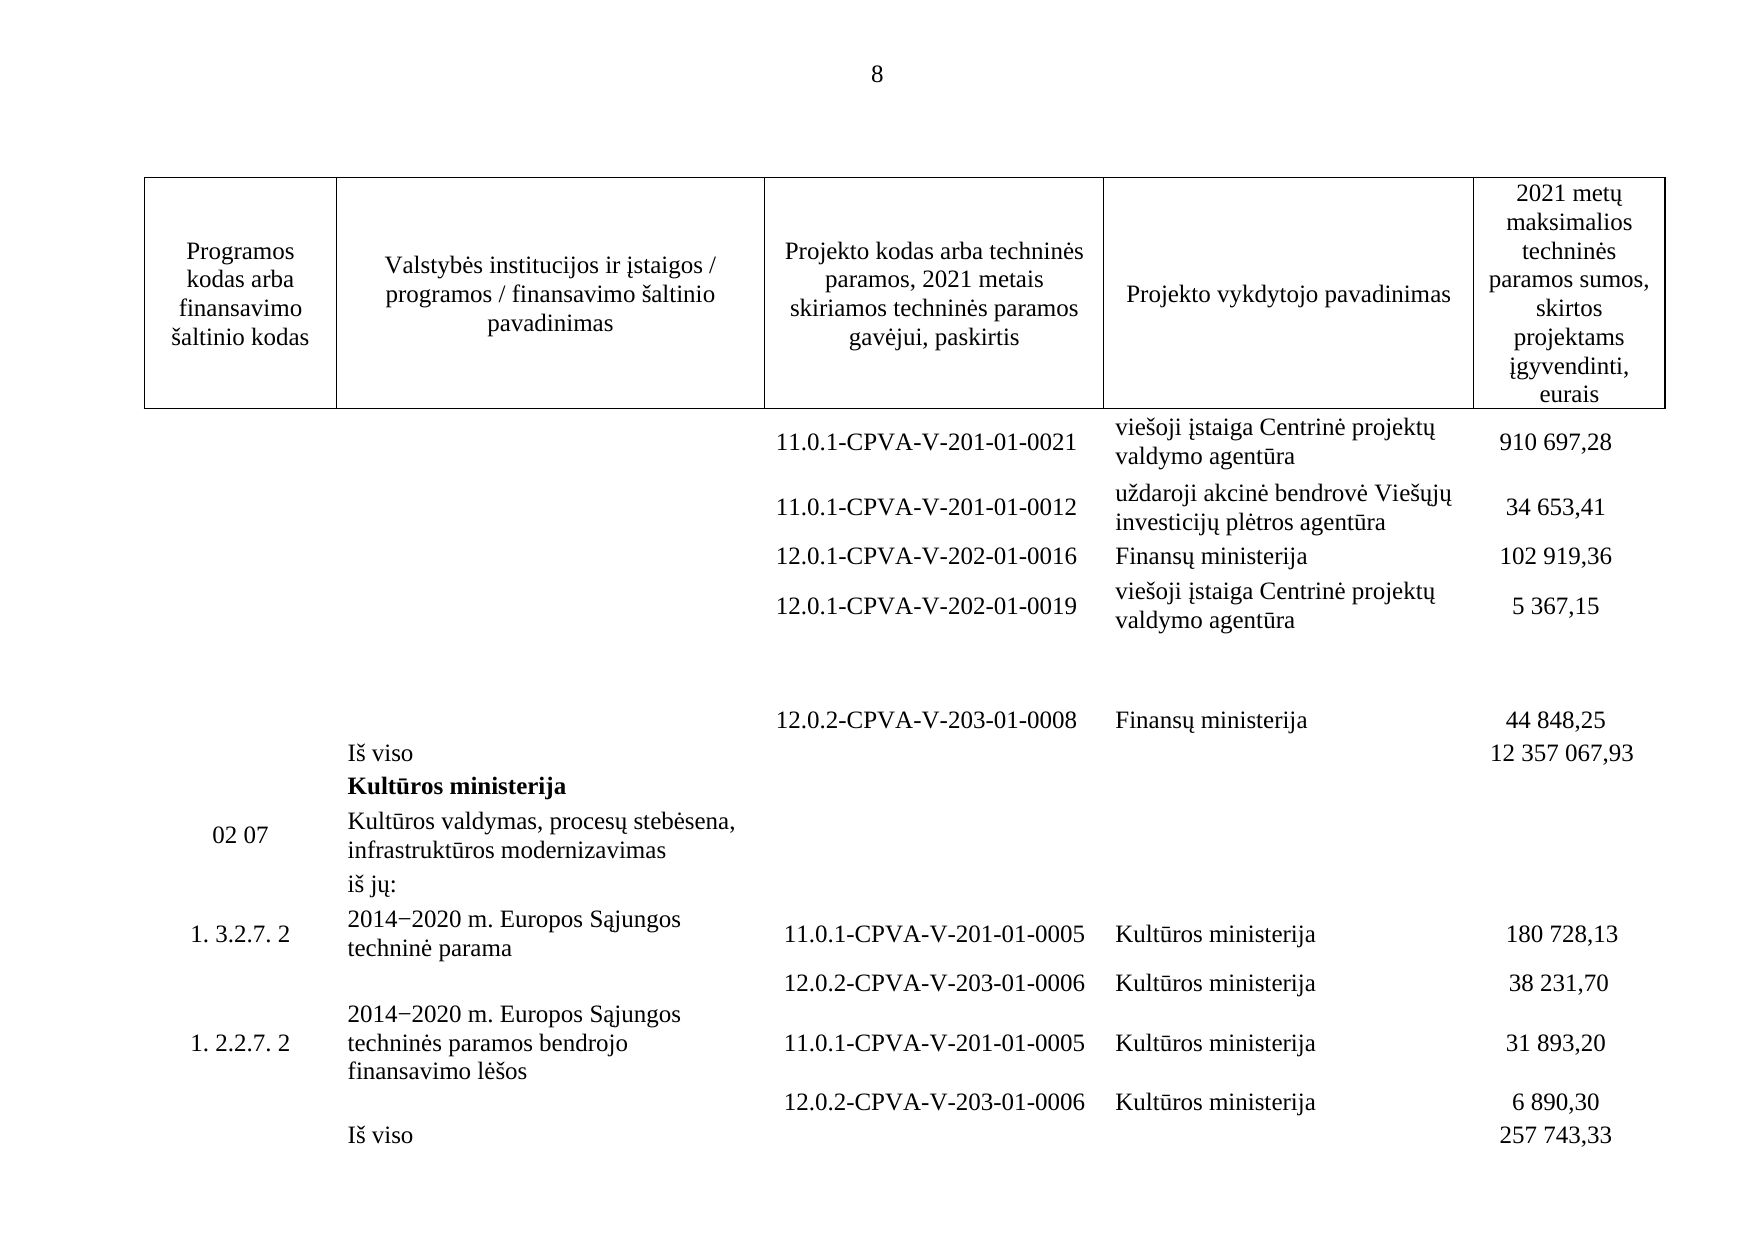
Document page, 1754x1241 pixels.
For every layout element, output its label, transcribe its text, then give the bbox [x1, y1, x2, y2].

table_cell 180 728,13 [1473, 900, 1650, 966]
table_cell [1650, 1118, 1665, 1151]
table_cell [1104, 736, 1473, 769]
table_cell 5 367,15 [1473, 572, 1650, 638]
table_cell 34 653,41 [1473, 474, 1650, 539]
table_cell [764, 638, 1104, 703]
table_cell [1473, 868, 1650, 900]
table_cell [336, 638, 764, 703]
table_header Programos kodas arba finansavimo šaltinio kodas [145, 178, 336, 408]
table_cell [1104, 868, 1473, 900]
table_cell [336, 966, 764, 999]
table_cell 44 848,25 [1473, 704, 1650, 736]
table_cell [764, 736, 1104, 769]
table_cell [764, 769, 1104, 802]
table_cell Kultūros ministerija [1104, 900, 1473, 966]
table_cell Iš viso [336, 1118, 764, 1151]
table_cell [336, 572, 764, 638]
table_cell [1650, 572, 1665, 638]
table_cell 31 893,20 [1473, 999, 1650, 1085]
table_cell [144, 540, 336, 572]
table_cell viešoji įstaiga Centrinė projektų valdymo agentūra [1104, 572, 1473, 638]
table_cell [1650, 540, 1665, 572]
table_cell [144, 769, 336, 802]
table_cell Kultūros ministerija [1104, 966, 1473, 999]
table_cell [144, 736, 336, 769]
table_cell [764, 1118, 1104, 1151]
table_cell [764, 868, 1104, 900]
table_cell [144, 1118, 336, 1151]
table_cell [144, 638, 336, 703]
table_cell 12 357 067,93 [1473, 736, 1650, 769]
table_cell Kultūros valdymas, procesų stebėsena, infrastruktūros modernizavimas [336, 802, 764, 868]
table_cell iš jų: [336, 868, 764, 900]
table_cell Finansų ministerija [1104, 704, 1473, 736]
table_cell Iš viso [336, 736, 764, 769]
table_cell [1650, 638, 1665, 703]
table_cell uždaroji akcinė bendrovė Viešųjų investicijų plėtros agentūra [1104, 474, 1473, 539]
table_cell [336, 409, 764, 474]
table_cell [1650, 769, 1665, 802]
table_cell 12.0.2-CPVA-V-203-01-0008 [764, 704, 1104, 736]
table_cell [1104, 638, 1473, 703]
table_cell 2014−2020 m. Europos Sąjungos techninė parama [336, 900, 764, 966]
table_cell [144, 409, 336, 474]
table_header Projekto vykdytojo pavadinimas [1104, 178, 1473, 408]
table_cell 12.0.2-CPVA-V-203-01-0006 [764, 1085, 1104, 1118]
table_cell 12.0.1-CPVA-V-202-01-0019 [764, 572, 1104, 638]
table_cell [144, 966, 336, 999]
table_cell [144, 572, 336, 638]
table_cell [1650, 1085, 1665, 1118]
table_cell [1650, 802, 1665, 868]
table_cell [1104, 802, 1473, 868]
table_cell 6 890,30 [1473, 1085, 1650, 1118]
table_cell [144, 704, 336, 736]
table_cell 2014−2020 m. Europos Sąjungos techninės paramos bendrojo finansavimo lėšos [336, 999, 764, 1085]
table_cell [1104, 1118, 1473, 1151]
table_cell Kultūros ministerija [1104, 1085, 1473, 1118]
table_cell [144, 1085, 336, 1118]
table_cell Kultūros ministerija [1104, 999, 1473, 1085]
table_cell [336, 540, 764, 572]
table_cell [1650, 966, 1665, 999]
table_cell 02 07 [144, 802, 336, 868]
table_cell [1104, 769, 1473, 802]
table_cell [144, 474, 336, 539]
table_cell [1650, 704, 1665, 736]
table_cell 257 743,33 [1473, 1118, 1650, 1151]
table_cell [1650, 900, 1665, 966]
table_cell Kultūros ministerija [336, 769, 764, 802]
table_cell [144, 868, 336, 900]
table_cell 1. 3.2.7. 2 [144, 900, 336, 966]
table_cell [1650, 474, 1665, 539]
table_cell [336, 1085, 764, 1118]
table_header Projekto kodas arba techninės paramos, 2021 metais skiriamos techninės paramos gavėjui, paskirtis [765, 178, 1103, 408]
table_cell 11.0.1-CPVA-V-201-01-0005 [764, 900, 1104, 966]
table_cell [1473, 638, 1650, 703]
table_cell [1650, 736, 1665, 769]
table_cell [1650, 999, 1665, 1085]
table_cell 11.0.1-CPVA-V-201-01-0012 [764, 474, 1104, 539]
table_cell 1. 2.2.7. 2 [144, 999, 336, 1085]
table_cell 102 919,36 [1473, 540, 1650, 572]
table_cell [764, 802, 1104, 868]
table_cell viešoji įstaiga Centrinė projektų valdymo agentūra [1104, 409, 1473, 474]
table_cell 12.0.2-CPVA-V-203-01-0006 [764, 966, 1104, 999]
table_cell [1650, 409, 1665, 474]
table_cell [1650, 868, 1665, 900]
table_cell [1473, 802, 1650, 868]
table_cell [336, 704, 764, 736]
table_cell 11.0.1-CPVA-V-201-01-0021 [764, 409, 1104, 474]
table_cell 910 697,28 [1473, 409, 1650, 474]
table_cell [1473, 769, 1650, 802]
table_cell 11.0.1-CPVA-V-201-01-0005 [764, 999, 1104, 1085]
table_cell 12.0.1-CPVA-V-202-01-0016 [764, 540, 1104, 572]
table_cell [336, 474, 764, 539]
table_header Valstybės institucijos ir įstaigos / programos / finansavimo šaltinio pavadinimas [337, 178, 764, 408]
table_header 2021 metų maksimalios techninės paramos sumos, skirtos projektams įgyvendinti, eurais [1474, 178, 1664, 408]
table_cell 38 231,70 [1473, 966, 1650, 999]
table_cell Finansų ministerija [1104, 540, 1473, 572]
